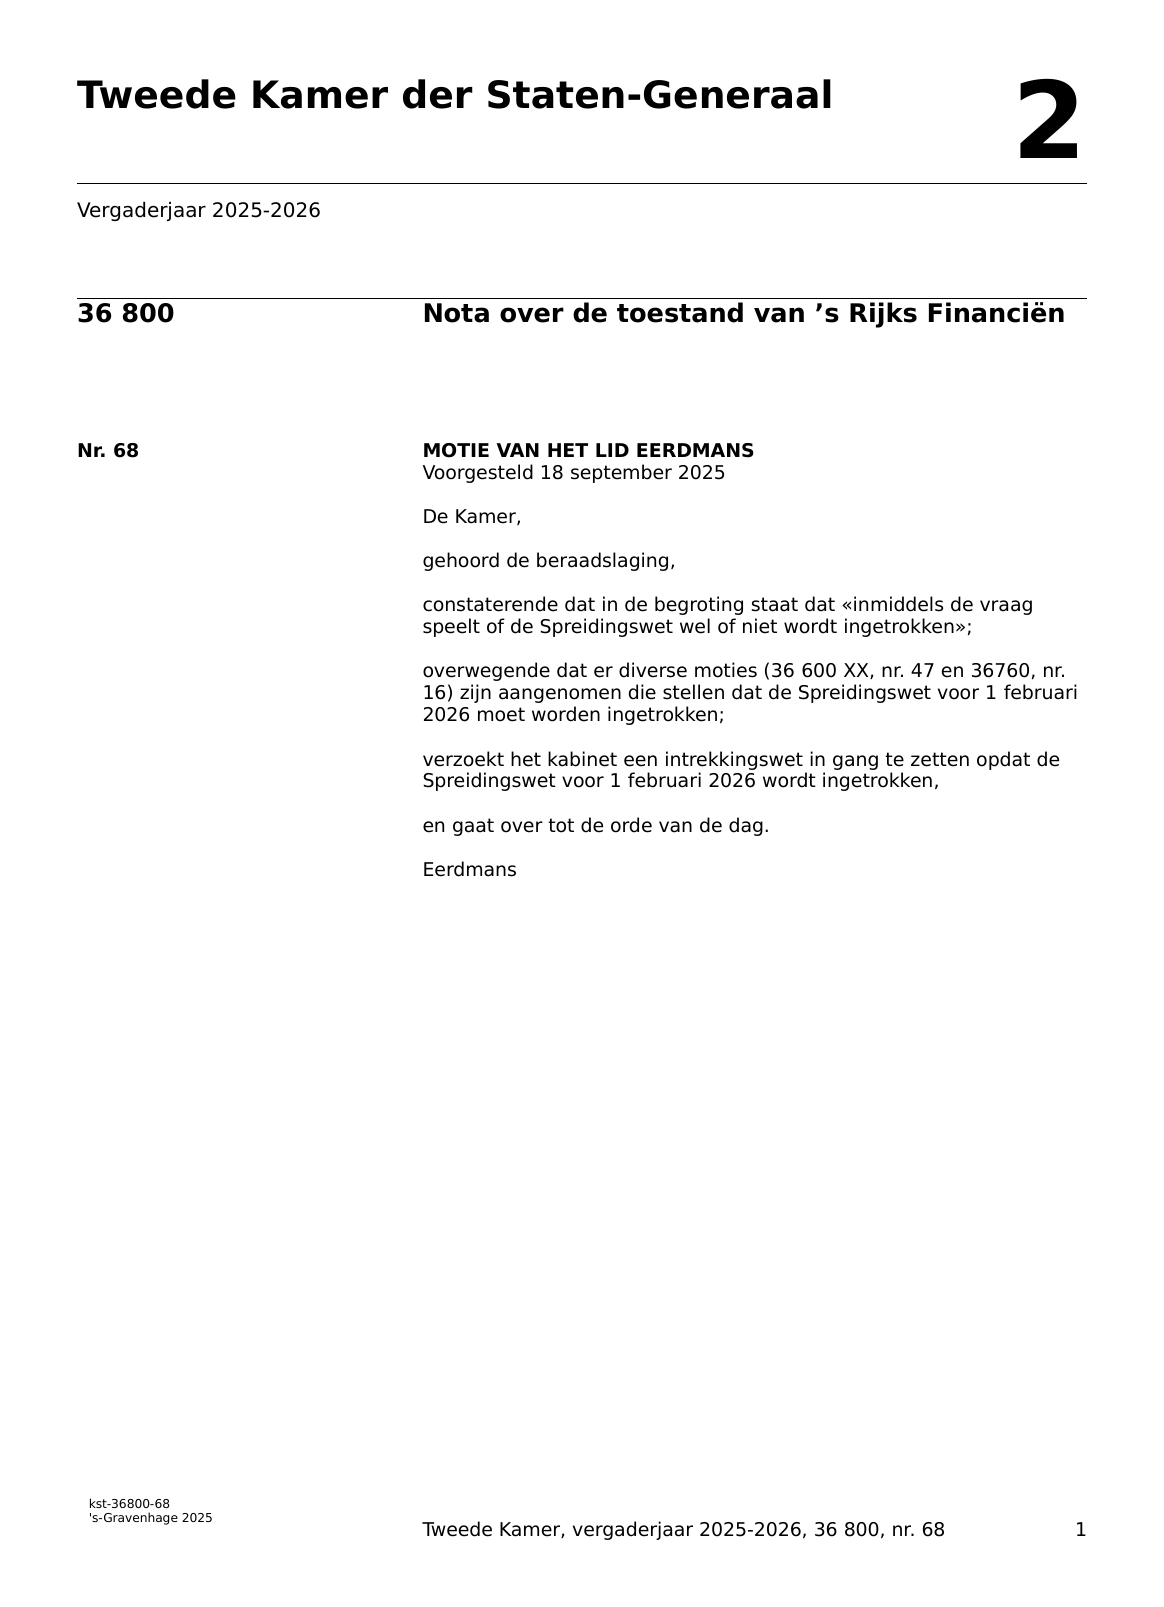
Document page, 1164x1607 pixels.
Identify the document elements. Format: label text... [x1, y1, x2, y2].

subtitle Nr. 68 MOTIE VAN HET LID EERDMANS [77, 440, 1087, 462]
text constaterende dat in de begroting staat dat «inmiddels de vraag speelt of de Spreidingswet wel of niet wordt ingetrokken»; [422, 594, 1087, 638]
text kst-36800-68 [88, 1497, 323, 1511]
table_header Tweede Kamer der Staten-Generaal [77, 59, 886, 183]
text en gaat over tot de orde van de dag. [422, 814, 1087, 837]
text overwegende dat er diverse moties (36 600 XX, nr. 47 en 36760, nr. 16) zijn aangenomen die stellen dat de Spreidingswet voor 1 februari 2026 moet worden ingetrokken; [422, 660, 1087, 726]
table_cell Vergaderjaar 2025-2026 [77, 184, 1087, 298]
text Voorgesteld 18 september 2025 [422, 462, 1087, 484]
text verzoekt het kabinet een intrekkingswet in gang te zetten opdat de Spreidingswet voor 1 februari 2026 wordt ingetrokken, [422, 748, 1087, 792]
text gehoord de beraadslaging, [422, 550, 1087, 572]
text 's-Gravenhage 2025 [88, 1511, 323, 1525]
text Eerdmans [422, 859, 1087, 881]
table_header 2 [886, 59, 1087, 183]
text De Kamer, [422, 506, 1087, 528]
subtitle 36 800 Nota over de toestand van ’s Rijks Financiën [77, 299, 1087, 329]
